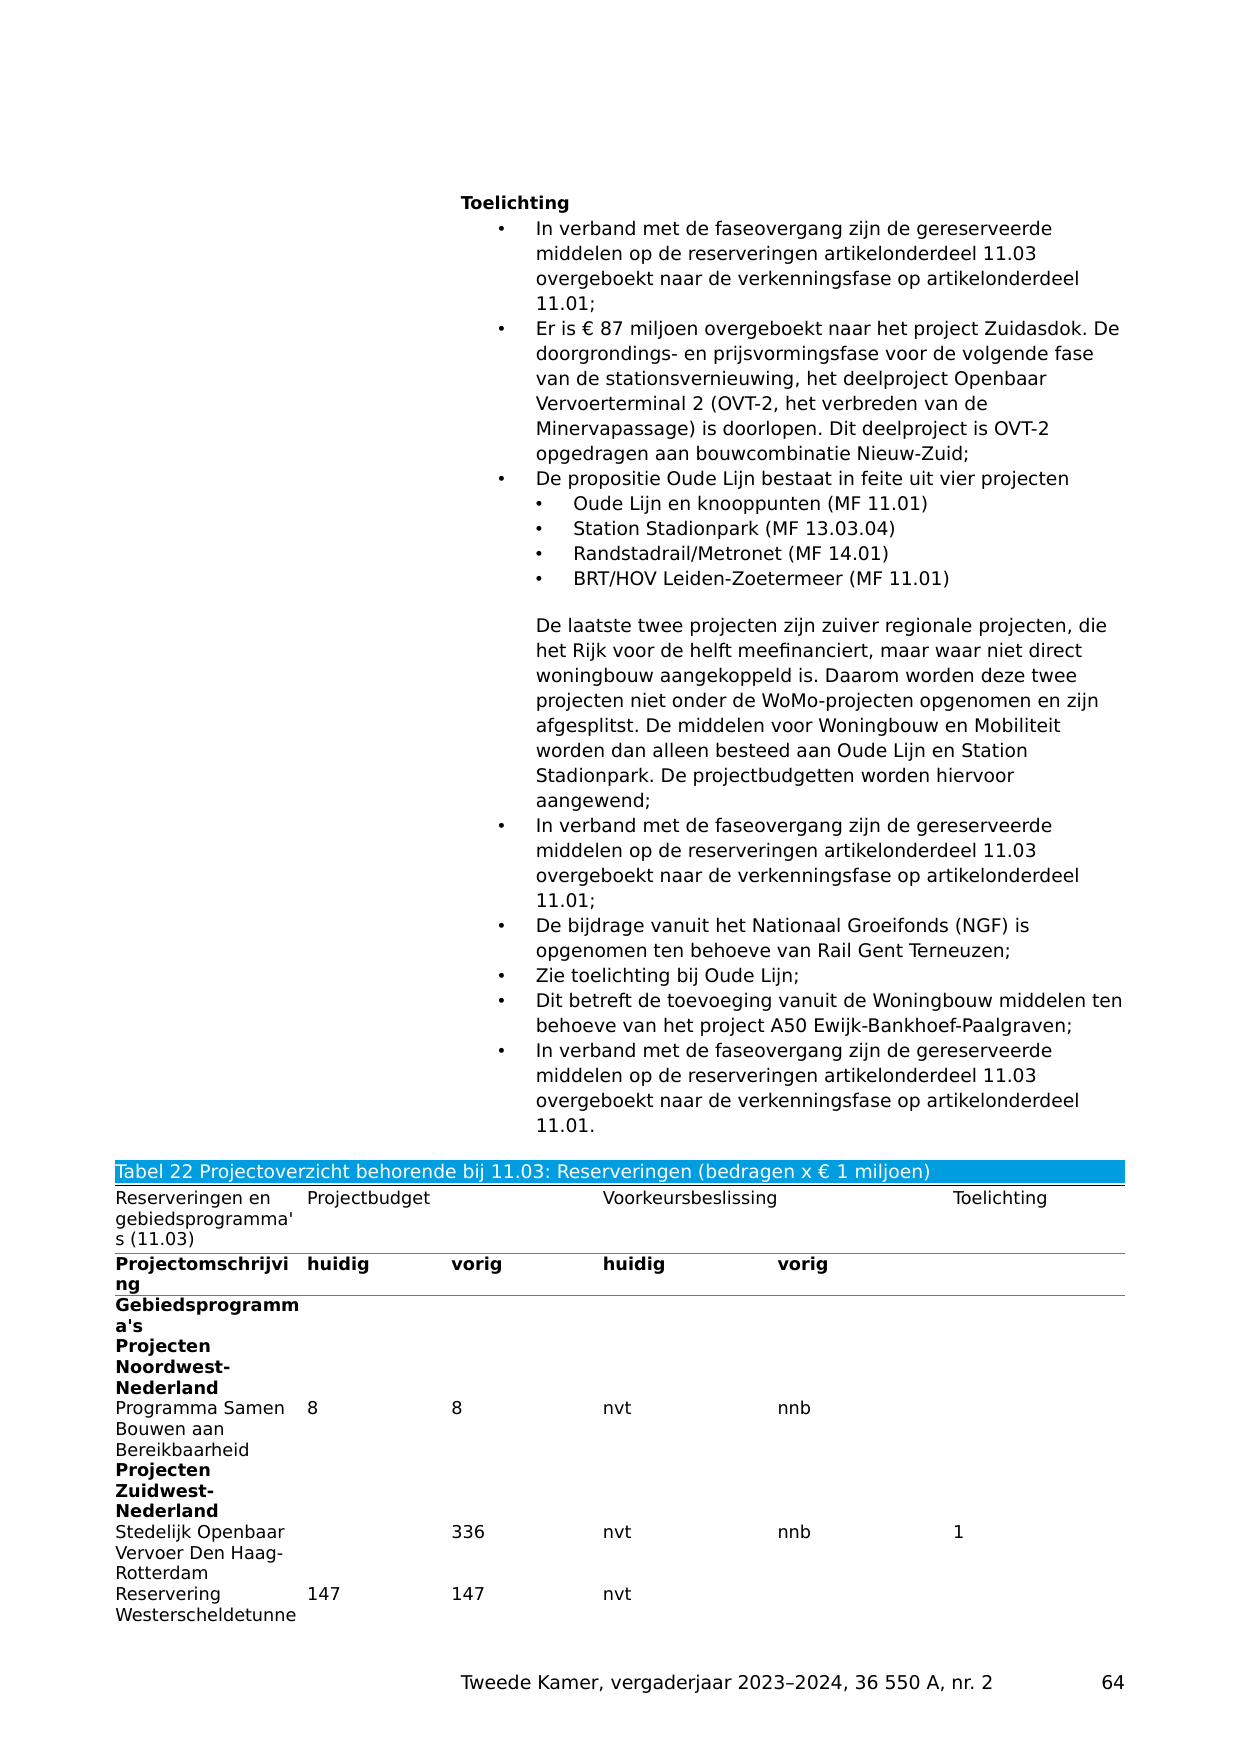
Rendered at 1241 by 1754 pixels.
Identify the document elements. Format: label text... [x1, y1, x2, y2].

table_cell 336 [448, 1522, 600, 1584]
table_cell Reservering Westerscheldetunne [115, 1584, 304, 1625]
table_cell 147 [304, 1584, 448, 1625]
table_cell [304, 1460, 448, 1522]
table_cell [448, 1460, 600, 1522]
table_cell [448, 1296, 600, 1336]
table_cell Toelichting [950, 1186, 1125, 1253]
list BRT/HOV Leiden-Zoetermeer (MF 11.01) [536, 566, 1125, 591]
list Randstadrail/Metronet (MF 14.01) [536, 541, 1125, 566]
list In verband met de faseovergang zijn de gereserveerde middelen op de reserveringen artikelonderdeel 11.03 overgeboekt naar de verkenningsfase op artikelonderdeel 11.01; [498, 813, 1125, 913]
table_cell [448, 1336, 600, 1398]
table_cell 147 [448, 1584, 600, 1625]
list Dit betreft de toevoeging vanuit de Woningbouw middelen ten behoeve van het project A50 Ewijk-Bankhoef-Paalgraven; [498, 988, 1125, 1038]
table_cell [304, 1296, 448, 1336]
table_cell Reserveringen en gebiedsprogramma's (11.03) [115, 1186, 304, 1253]
table_cell [950, 1296, 1125, 1336]
table_cell Projecten Noordwest-Nederland [115, 1336, 304, 1398]
table_cell [950, 1584, 1125, 1625]
table_cell [950, 1460, 1125, 1522]
table_cell Voorkeursbeslissing [600, 1186, 950, 1253]
table_cell Gebiedsprogramma's [115, 1296, 304, 1336]
table_cell nvt [600, 1584, 774, 1625]
list De laatste twee projecten zijn zuiver regionale projecten, die het Rijk voor de helft meefinanciert, maar waar niet direct woningbouw aangekoppeld is. Daarom worden deze twee projecten niet onder de WoMo-projecten opgenomen en zijn afgesplitst. De middelen voor Woningbouw en Mobiliteit worden dan alleen besteed aan Oude Lijn en Station Stadionpark. De projectbudgetten worden hiervoor aangewend; [498, 613, 1125, 813]
table_cell [774, 1584, 950, 1625]
table_cell huidig [600, 1254, 774, 1295]
list De bijdrage vanuit het Nationaal Groeifonds (NGF) is opgenomen ten behoeve van Rail Gent Terneuzen; [498, 913, 1125, 963]
table_cell [774, 1296, 950, 1336]
list Er is € 87 miljoen overgeboekt naar het project Zuidasdok. De doorgrondings- en prijsvormingsfase voor de volgende fase van de stationsvernieuwing, het deelproject Openbaar Vervoerterminal 2 (OVT-2, het verbreden van de Minervapassage) is doorlopen. Dit deelproject is OVT-2 opgedragen aan bouwcombinatie Nieuw-Zuid; [498, 316, 1125, 466]
table_cell [774, 1336, 950, 1398]
table_cell Projecten Zuidwest-Nederland [115, 1460, 304, 1522]
table_cell nvt [600, 1522, 774, 1584]
table_cell [600, 1296, 774, 1336]
table_cell [774, 1460, 950, 1522]
table_cell 1 [950, 1522, 1125, 1584]
table_cell [304, 1522, 448, 1584]
list In verband met de faseovergang zijn de gereserveerde middelen op de reserveringen artikelonderdeel 11.03 overgeboekt naar de verkenningsfase op artikelonderdeel 11.01; [498, 216, 1125, 316]
table_cell [304, 1336, 448, 1398]
table_cell [950, 1336, 1125, 1398]
list De propositie Oude Lijn bestaat in feite uit vier projecten [498, 466, 1125, 491]
list Station Stadionpark (MF 13.03.04) [536, 516, 1125, 541]
table_cell [600, 1460, 774, 1522]
table_cell nvt [600, 1398, 774, 1460]
table_cell huidig [304, 1254, 448, 1295]
text Toelichting [461, 191, 1125, 214]
list Zie toelichting bij Oude Lijn; [498, 963, 1125, 988]
table_cell Stedelijk Openbaar Vervoer Den Haag-Rotterdam [115, 1522, 304, 1584]
table_cell nnb [774, 1398, 950, 1460]
table_cell vorig [774, 1254, 950, 1295]
table_cell 8 [304, 1398, 448, 1460]
list Oude Lijn en knooppunten (MF 11.01) [536, 491, 1125, 516]
table_cell Programma Samen Bouwen aan Bereikbaarheid [115, 1398, 304, 1460]
table_cell [600, 1336, 774, 1398]
table_cell vorig [448, 1254, 600, 1295]
table_cell Projectomschrijving [115, 1254, 304, 1295]
table_cell 8 [448, 1398, 600, 1460]
table_cell [950, 1398, 1125, 1460]
list In verband met de faseovergang zijn de gereserveerde middelen op de reserveringen artikelonderdeel 11.03 overgeboekt naar de verkenningsfase op artikelonderdeel 11.01. [498, 1038, 1125, 1138]
table_cell [950, 1254, 1125, 1295]
table_cell Projectbudget [304, 1186, 600, 1253]
table_cell nnb [774, 1522, 950, 1584]
